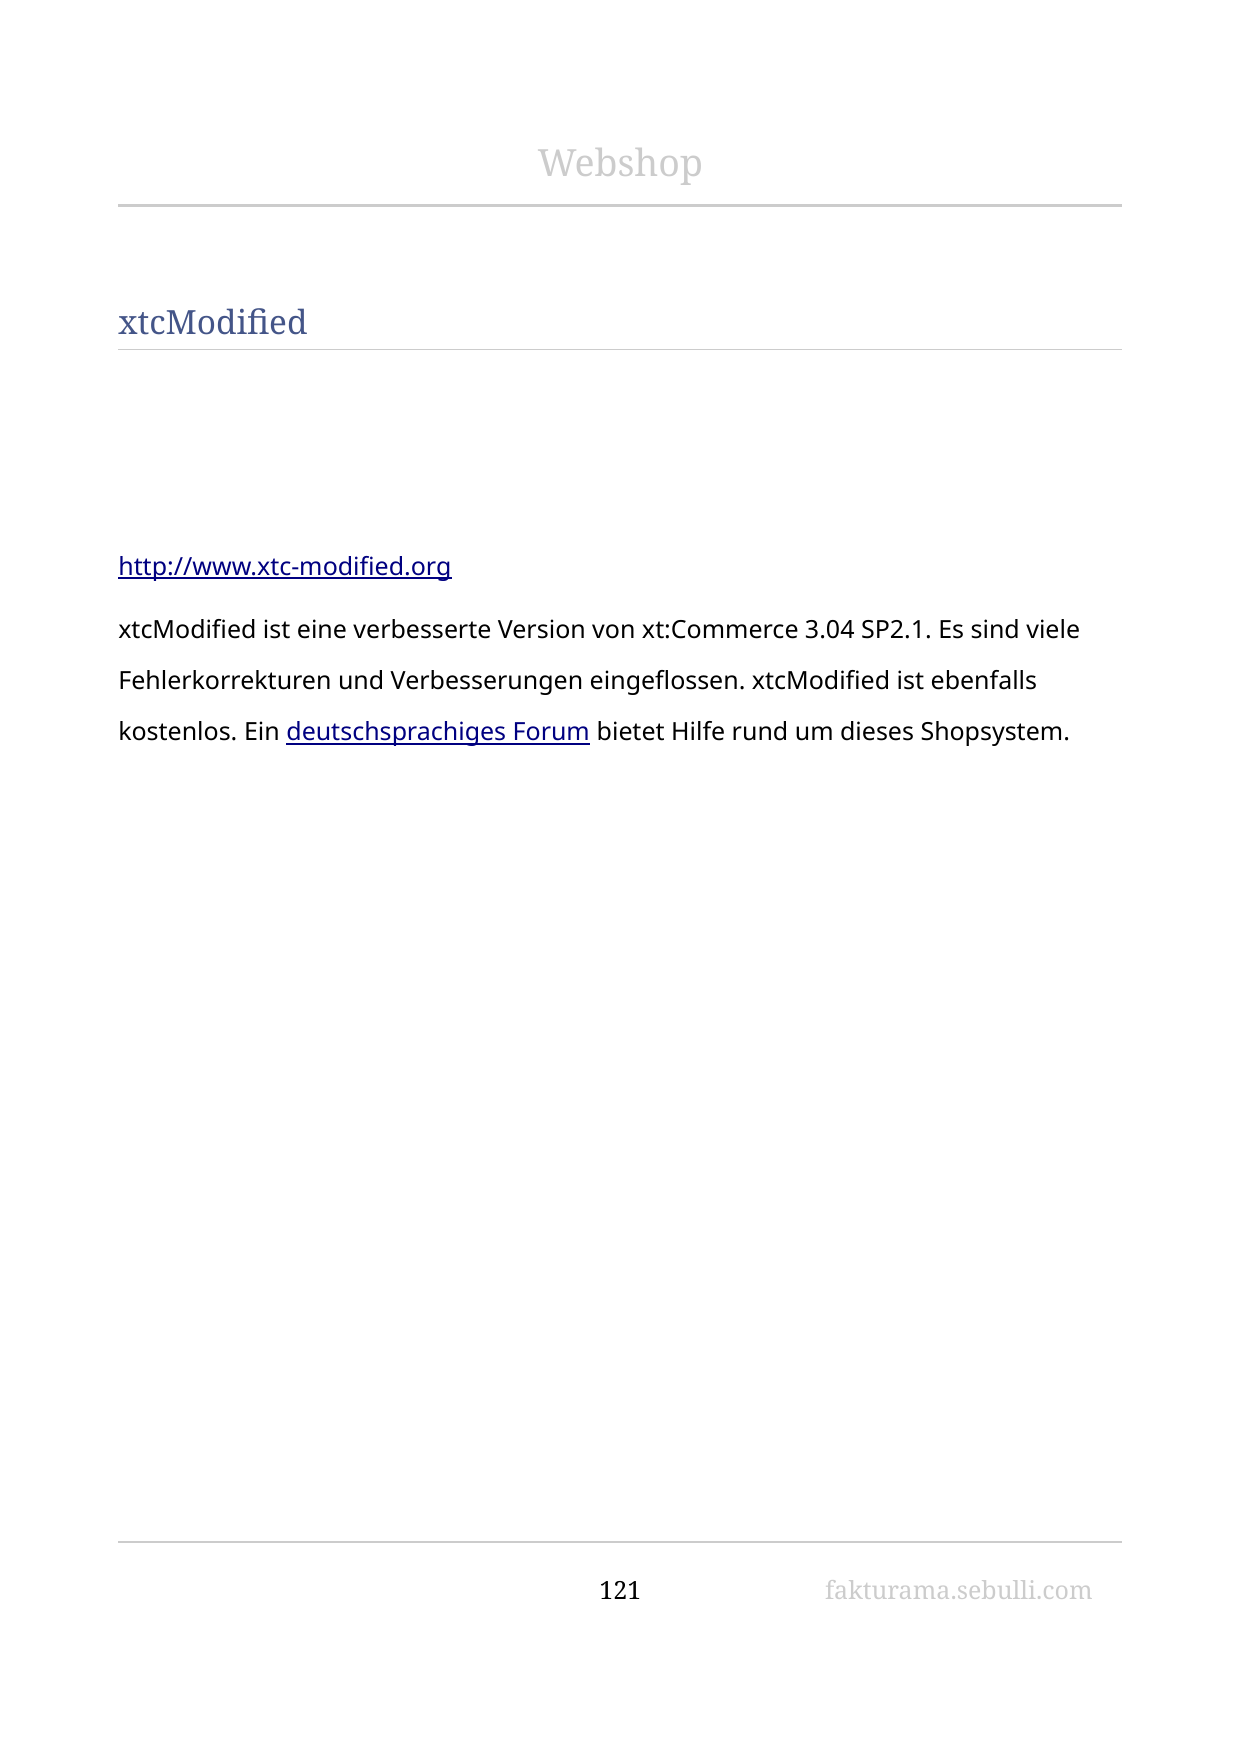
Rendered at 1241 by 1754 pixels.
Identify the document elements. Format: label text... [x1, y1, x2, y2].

text xtcModified ist eine verbesserte Version von xt:Commerce 3.04 SP2.1. Es sind viele Fehlerkorrekturen und Verbesserungen eingeflossen. xtcModified ist ebenfalls kostenlos. Ein deutschsprachiges Forum bietet Hilfe rund um dieses Shopsystem. [118, 612, 1122, 748]
text http://www.xtc-modified.org [118, 548, 1122, 582]
subtitle xtcModified [118, 299, 1122, 349]
